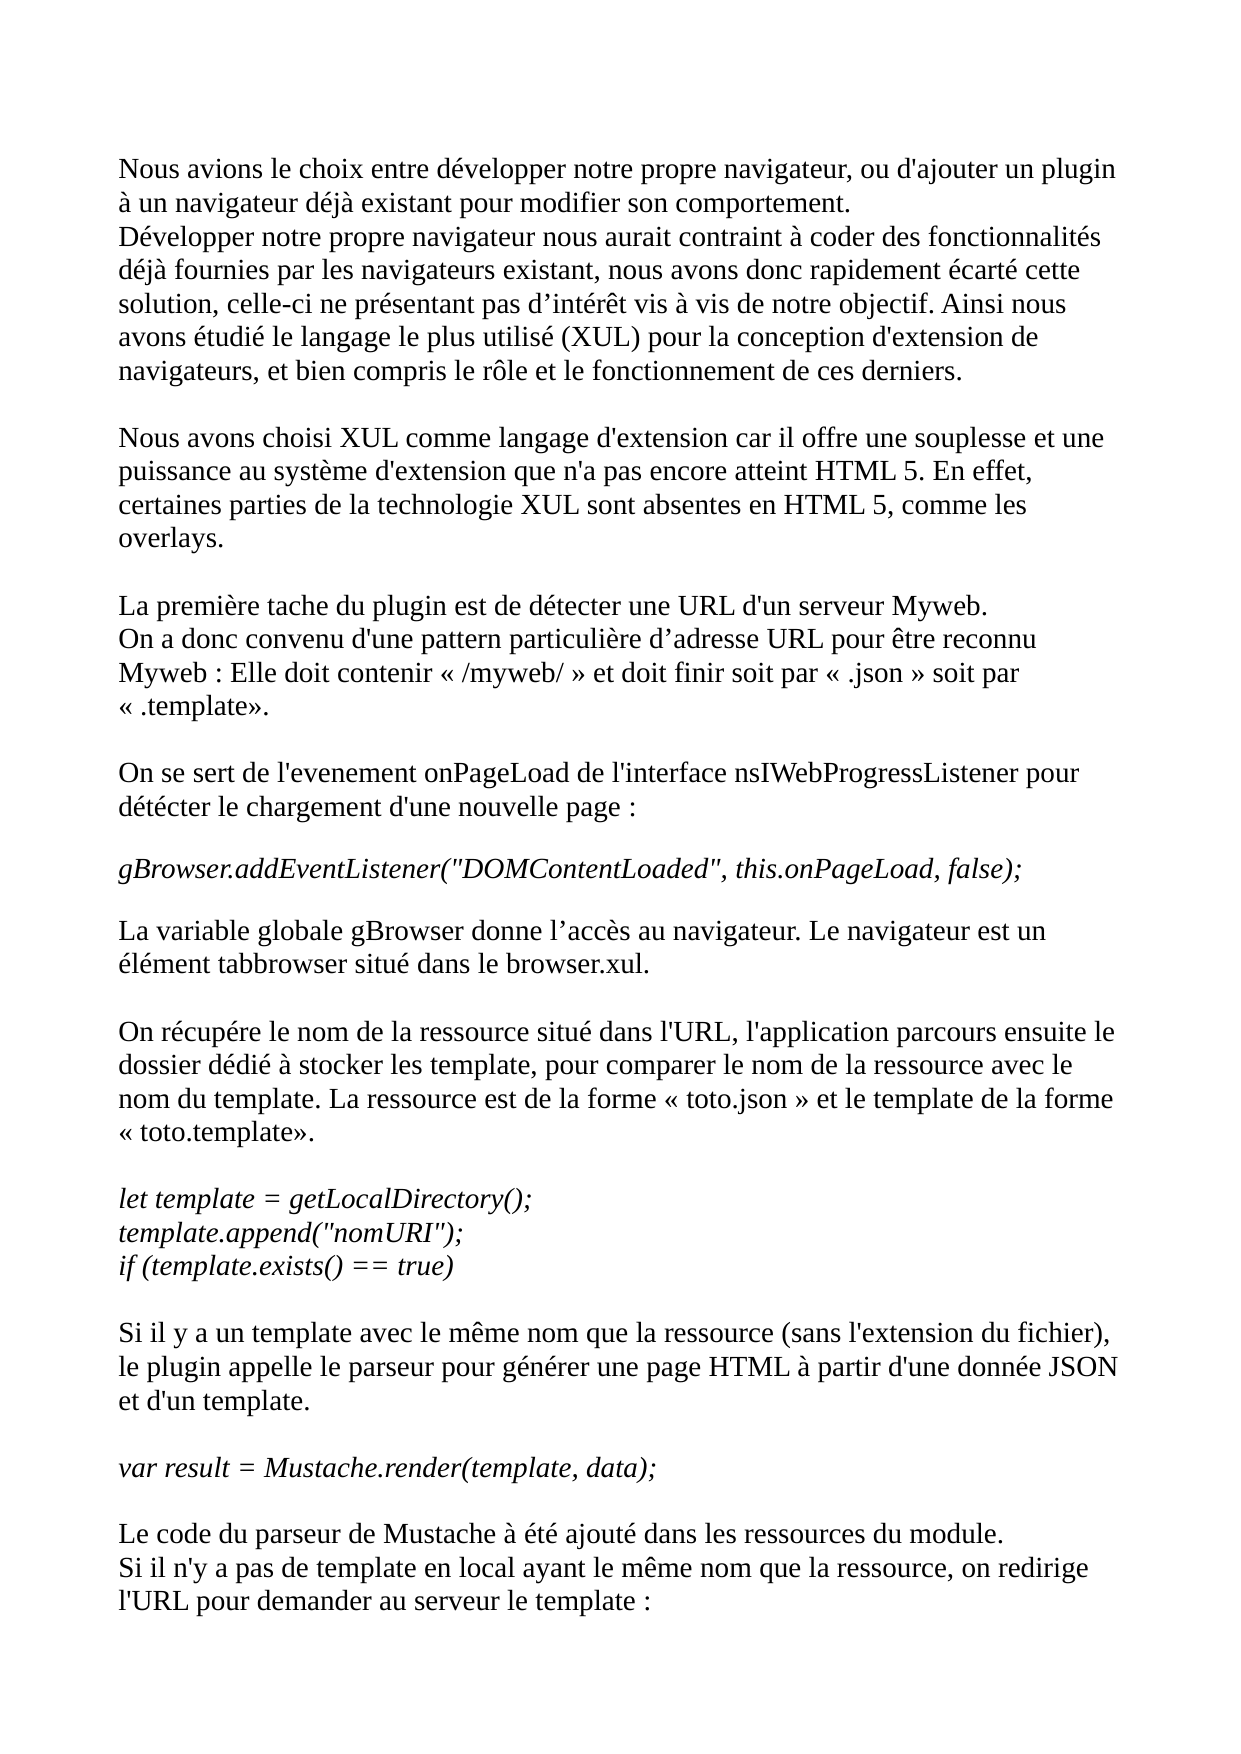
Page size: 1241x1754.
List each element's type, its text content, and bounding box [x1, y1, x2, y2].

text Si il y a un template avec le même nom que la ressource (sans l'extension du fichier), le plugin appelle le parseur pour générer une page HTML à partir d'une donnée JSON et d'un template. [118, 1316, 1122, 1416]
text La première tache du plugin est de détecter une URL d'un serveur Myweb. [118, 588, 1122, 621]
text Le code du parseur de Mustache à été ajouté dans les ressources du module. [118, 1516, 1122, 1550]
text Si il n'y a pas de template en local ayant le même nom que la ressource, on redirige l'URL pour demander au serveur le template : [118, 1550, 1122, 1617]
text Développer notre propre navigateur nous aurait contraint à coder des fonctionnalités déjà fournies par les navigateurs existant, nous avons donc rapidement écarté cette solution, celle-ci ne présentant pas d’intérêt vis à vis de notre objectif. Ainsi nous avons étudié le langage le plus utilisé (XUL) pour la conception d'extension de navigateurs, et bien compris le rôle et le fonctionnement de ces derniers. [118, 219, 1122, 386]
text On récupére le nom de la ressource situé dans l'URL, l'application parcours ensuite le dossier dédié à stocker les template, pour comparer le nom de la ressource avec le nom du template. La ressource est de la forme « toto.json » et le template de la forme « toto.template». [118, 1014, 1122, 1148]
text let template = getLocalDirectory(); template.append("nomURI"); if (template.exists() == true) [118, 1181, 1122, 1282]
text Nous avions le choix entre développer notre propre navigateur, ou d'ajouter un plugin à un navigateur déjà existant pour modifier son comportement. [118, 152, 1122, 219]
text Nous avons choisi XUL comme langage d'extension car il offre une souplesse et une puissance au système d'extension que n'a pas encore atteint HTML 5. En effet, certaines parties de la technologie XUL sont absentes en HTML 5, comme les overlays. [118, 420, 1122, 554]
text On se sert de l'evenement onPageLoad de l'interface nsIWebProgressListener pour détécter le chargement d'une nouvelle page : [118, 755, 1122, 822]
text On a donc convenu d'une pattern particulière d’adresse URL pour être reconnu Myweb : Elle doit contenir « /myweb/ » et doit finir soit par « .json » soit par « .template». [118, 621, 1122, 722]
text gBrowser.addEventListener("DOMContentLoaded", this.onPageLoad, false); [118, 851, 1122, 885]
text var result = Mustache.render(template, data); [118, 1450, 1122, 1483]
text La variable globale gBrowser donne l’accès au navigateur. Le navigateur est un élément tabbrowser situé dans le browser.xul. [118, 913, 1122, 980]
